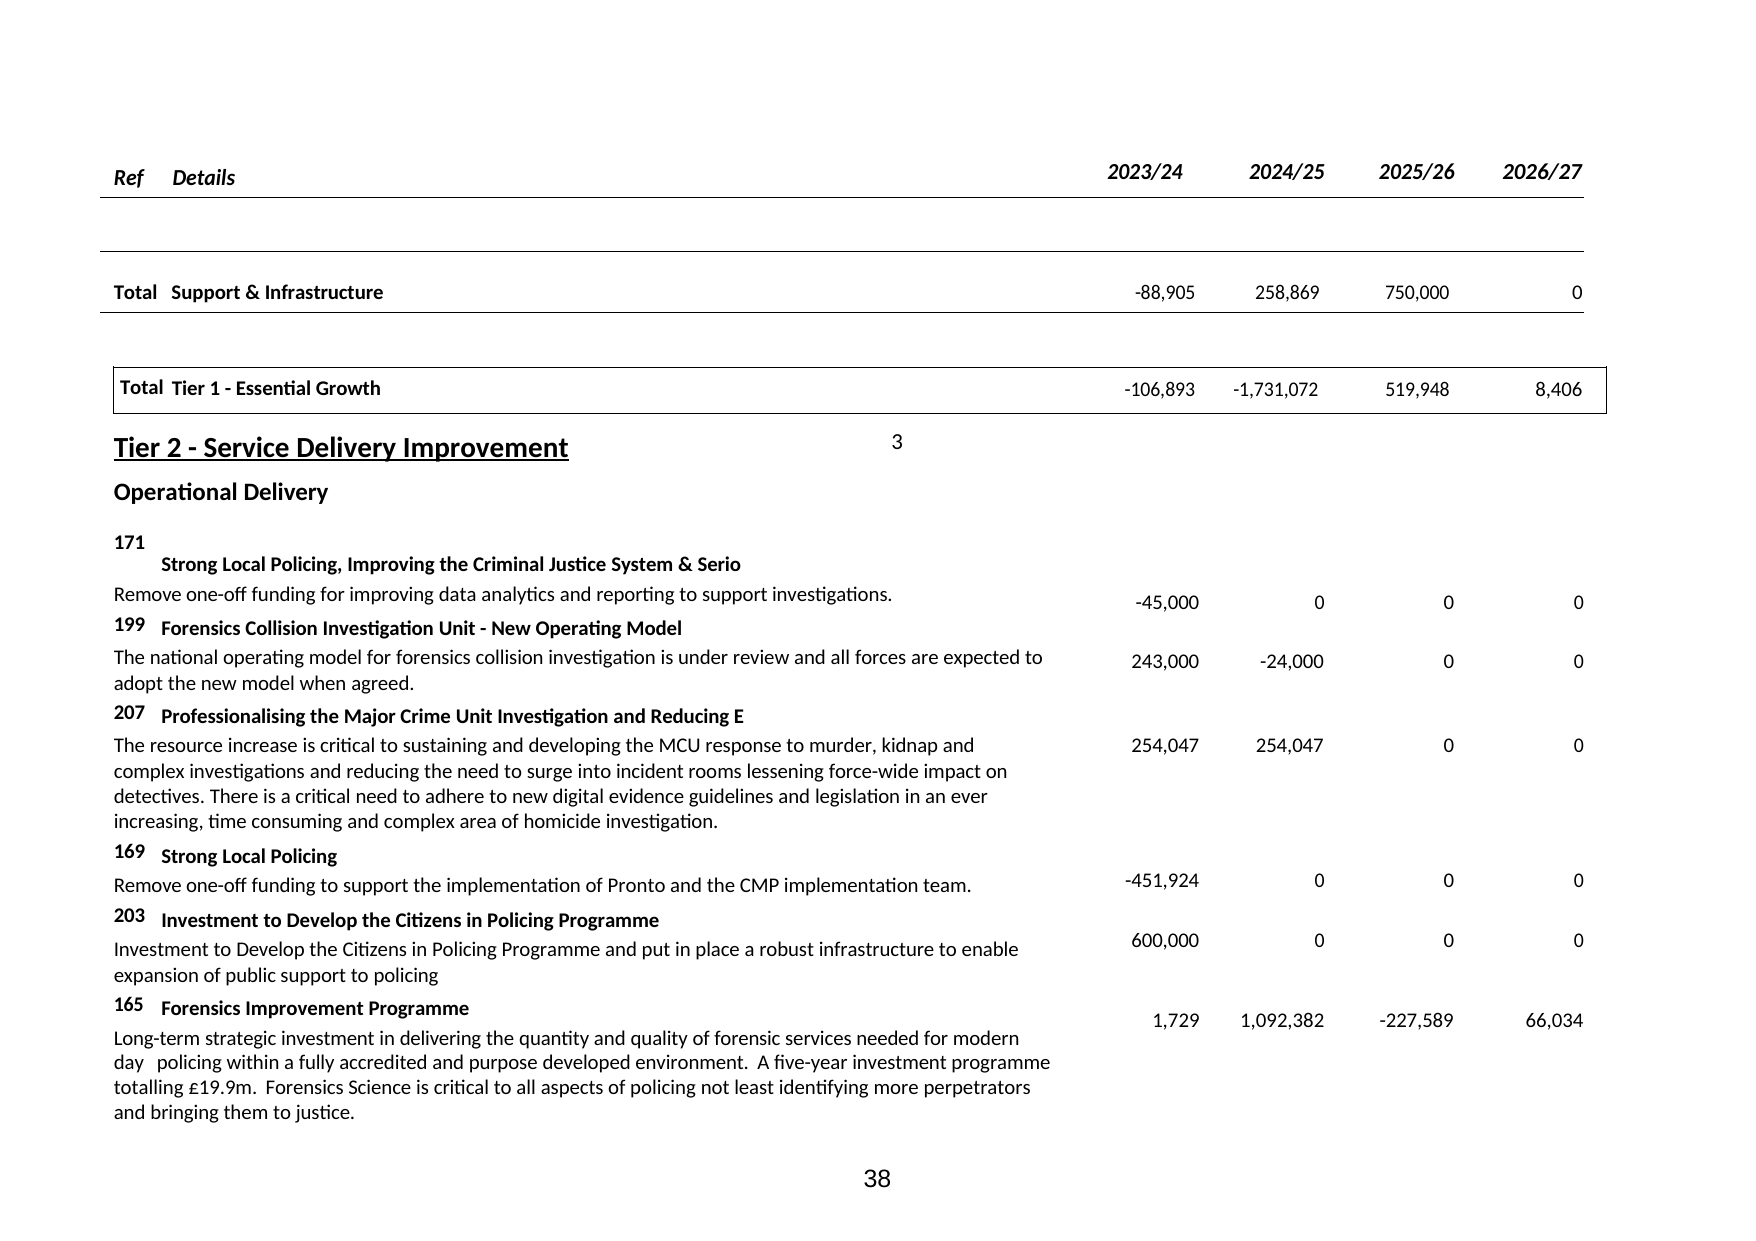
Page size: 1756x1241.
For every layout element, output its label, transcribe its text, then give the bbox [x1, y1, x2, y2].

text The national operating model for forensics collision investigation is under review and all forces are expected to adopt the new model when agreed. [113, 644, 1052, 695]
table_cell 0 [1490, 912, 1589, 984]
table_header 0 [1490, 583, 1589, 633]
text Strong Local Policing, Improving the Criminal Justice System & Serio [161, 552, 1620, 577]
table_cell -24,000 [1220, 634, 1352, 705]
table_cell -227,589 [1352, 984, 1490, 1032]
text Investment to Develop the Citizens in Policing Programme and put in place a robust infrastructure to enable expansion of public support to policing [113, 936, 1027, 987]
text 207 [113, 699, 145, 725]
subtitle Operational Delivery [113, 476, 1620, 506]
table_cell 66,034 [1490, 984, 1589, 1032]
text Professionalising the Major Crime Unit Investigation and Reducing E [161, 703, 1119, 729]
table_header -45,000 [1119, 583, 1220, 633]
table_cell 0 [1220, 912, 1352, 984]
text Total Support & Infrastructure -88,905 258,869 750,000 0 [113, 279, 1620, 304]
text Long-term strategic investment in delivering the quantity and quality of forensic services needed for modern day policing within a fully accredited and purpose developed environment. A five-year investment programme totalling £19.9m. Forensics Science is critical to all aspects of policing not least identifying more perpetrators and bringing them to justice. [113, 1025, 1052, 1125]
table_header 0 [1352, 583, 1490, 633]
table_cell 0 [1490, 634, 1589, 705]
text [1589, 995, 1620, 1021]
text Remove one-off funding to support the implementation of Pronto and the CMP implementation team. [113, 872, 1119, 898]
text The resource increase is critical to sustaining and developing the MCU response to murder, kidnap and complex investigations and reducing the need to surge into incident rooms lessening force-wide impact on detectives. There is a critical need to adhere to new digital evidence guidelines and legislation in an ever increasing, time consuming and complex area of homicide investigation. [113, 733, 1040, 833]
text Forensics Improvement Programme [161, 995, 1119, 1021]
table_cell 0 [1352, 912, 1490, 984]
table_cell 254,047 [1220, 705, 1352, 815]
text 203 [113, 902, 145, 928]
table_cell 0 [1352, 705, 1490, 815]
table_cell 243,000 [1119, 634, 1220, 705]
table_cell 0 [1490, 705, 1589, 815]
table_cell 0 [1352, 634, 1490, 705]
table_cell 0 [1220, 815, 1352, 912]
text Ref Details 2023/24 2024/25 2025/26 2026/27 [113, 157, 1620, 191]
text 199 [113, 611, 145, 636]
table_cell 1,729 [1119, 984, 1220, 1032]
text 171 [113, 529, 145, 554]
text Remove one-off funding for improving data analytics and reporting to support investigations. [113, 581, 1620, 606]
text [1119, 583, 1589, 1032]
text Total Tier 1 - Essential Growth -106,893 -1,731,072 519,948 8,406 [120, 374, 1606, 402]
table_cell 0 [1490, 815, 1589, 912]
text [1589, 843, 1620, 868]
subtitle Tier 2 - Service Delivery Improvement 3 [113, 427, 1620, 464]
table_cell 254,047 [1119, 705, 1220, 815]
text 165 [113, 991, 145, 1017]
table_cell 0 [1352, 815, 1490, 912]
text Forensics Collision Investigation Unit - New Operating Model [161, 615, 1119, 641]
table_header 0 [1220, 583, 1352, 633]
text Strong Local Policing [161, 843, 1119, 868]
table_cell 1,092,382 [1220, 984, 1352, 1032]
text 169 [113, 838, 145, 864]
table_cell 600,000 [1119, 912, 1220, 984]
table_cell -451,924 [1119, 815, 1220, 912]
text Investment to Develop the Citizens in Policing Programme [161, 907, 1119, 932]
